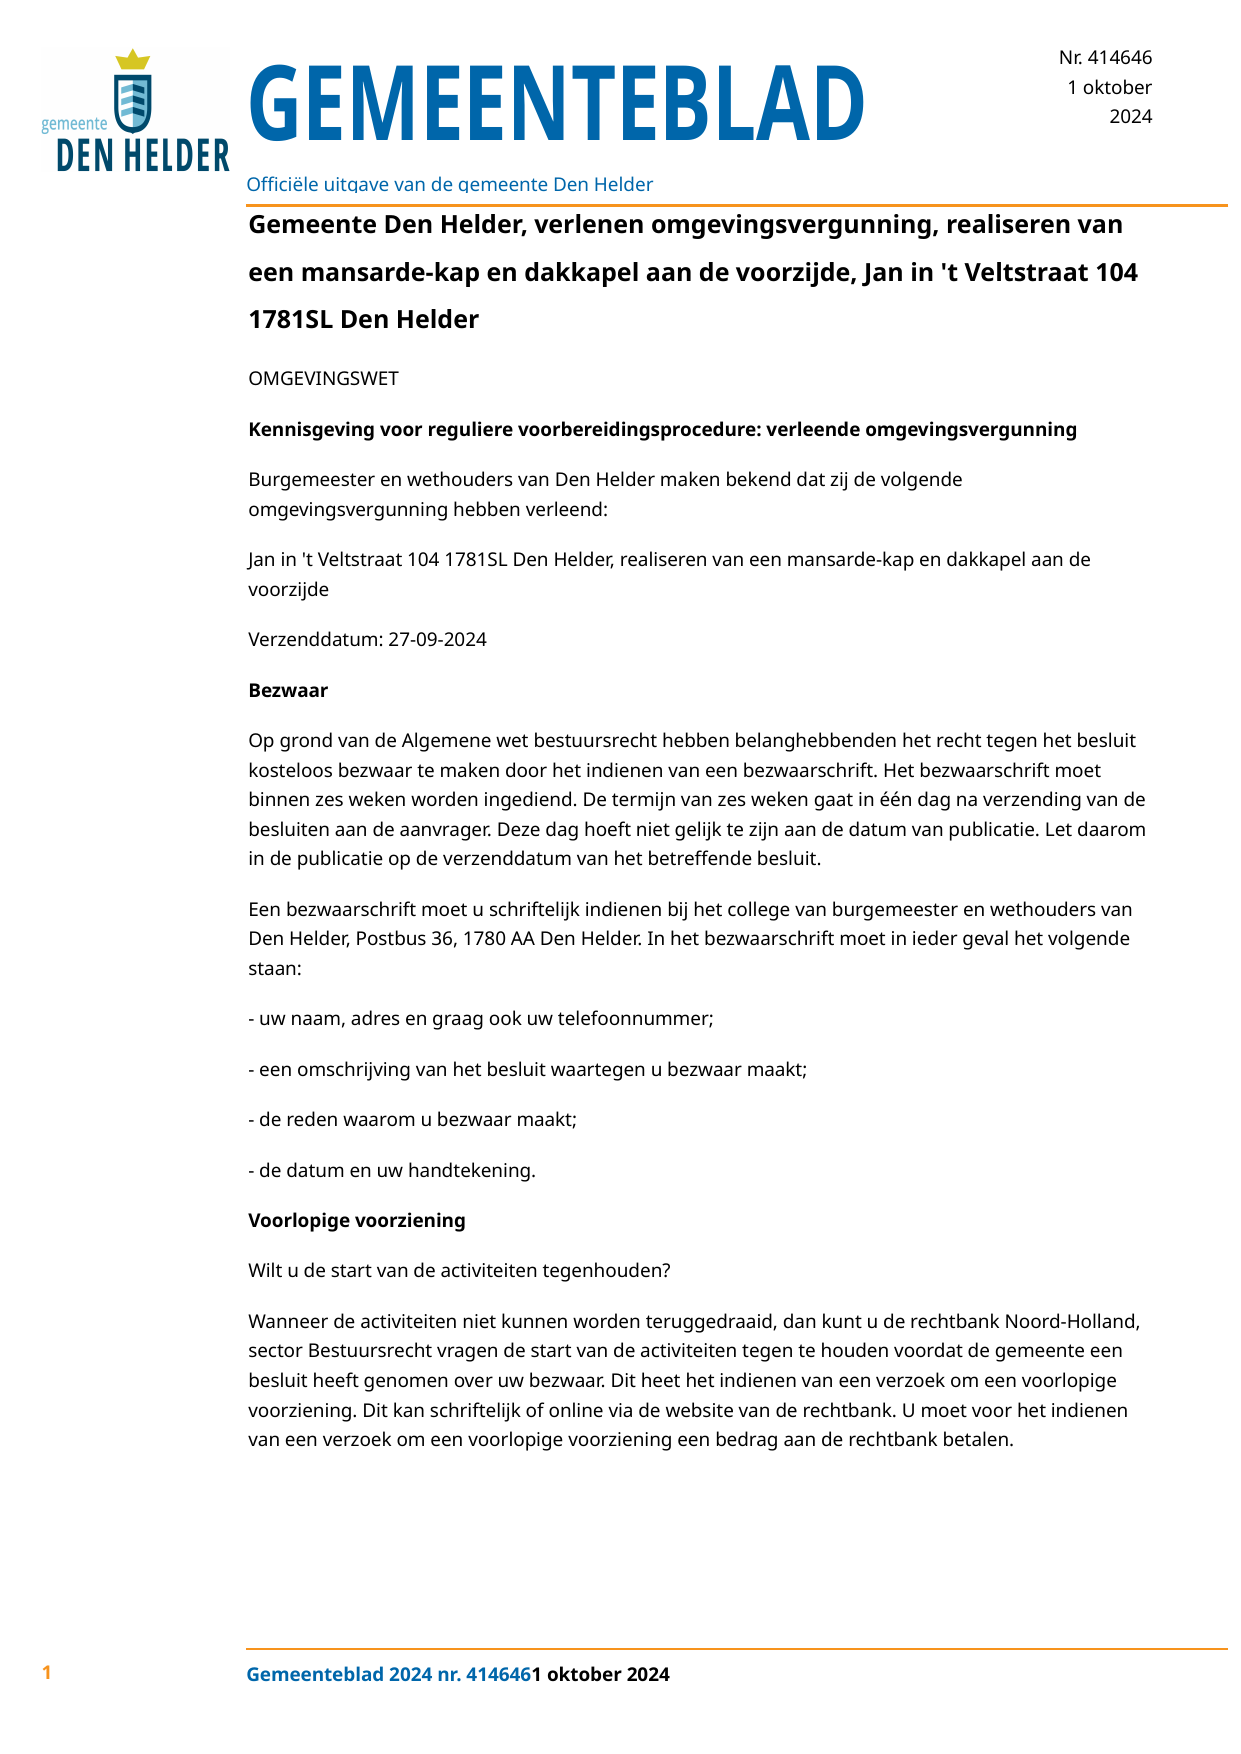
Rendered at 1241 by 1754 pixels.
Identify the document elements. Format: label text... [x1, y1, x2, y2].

text Kennisgeving voor reguliere voorbereidingsprocedure: verleende omgevingsvergunning [248, 416, 1152, 442]
picture [220, 160, 224, 172]
picture [63, 144, 68, 165]
text Voorlopige voorziening [248, 1207, 1152, 1233]
picture [130, 157, 135, 172]
text OMGEVINGSWET [248, 366, 1152, 391]
picture [100, 154, 106, 172]
text Jan in 't Veltstraat 104 1781SL Den Helder, realiseren van een mansarde-kap en dakkapel aan de voorzijde [248, 546, 1152, 602]
text - de reden waarom u bezwaar maakt; [248, 1106, 1152, 1132]
text Gemeente Den Helder, verlenen omgevingsvergunning, realiseren van een mansarde-kap en dakkapel aan de voorzijde, Jan in 't Veltstraat 104 1781SL Den Helder [248, 207, 1152, 336]
text - uw naam, adres en graag ook uw telefoonnummer; [248, 1006, 1152, 1031]
text Verzenddatum: 27-09-2024 [248, 626, 1152, 652]
text Burgemeester en wethouders van Den Helder maken bekend dat zij de volgende omgevingsvergunning hebben verleend: [248, 466, 1152, 522]
text Bezwaar [248, 677, 1152, 702]
picture [182, 144, 187, 165]
text Een bezwaarschrift moet u schriftelijk indienen bij het college van burgemeester en wethouders van Den Helder, Postbus 36, 1780 AA Den Helder. In het bezwaarschrift moet in ieder geval het volgende staan: [248, 896, 1152, 981]
text Wilt u de start van de activiteiten tegenhouden? [248, 1258, 1152, 1283]
text Wanneer de activiteiten niet kunnen worden teruggedraaid, dan kunt u de rechtbank Noord-Holland, sector Bestuursrecht vragen de start van de activiteiten tegen te houden voordat de gemeente een besluit heeft genomen over uw bezwaar. Dit heet het indienen van een verzoek om een voorlopige voorziening. Dit kan schriftelijk of online via de website van de rechtbank. U moet voor het indienen van een verzoek om een voorlopige voorziening een bedrag aan de rechtbank betalen. [248, 1308, 1152, 1452]
text - de datum en uw handtekening. [248, 1157, 1152, 1182]
picture [41, 47, 231, 172]
text Op grond van de Algemene wet bestuursrecht hebben belanghebbenden het recht tegen het besluit kosteloos bezwaar te maken door het indienen van een bezwaarschrift. Het bezwaarschrift moet binnen zes weken worden ingediend. De termijn van zes weken gaat in één dag na verzending van de besluiten aan de aanvrager. Deze dag hoeft niet gelijk te zijn aan de datum van publicatie. Let daarom in de publicatie op de verzenddatum van het betreffende besluit. [248, 727, 1152, 871]
text - een omschrijving van het besluit waartegen u bezwaar maakt; [248, 1056, 1152, 1082]
